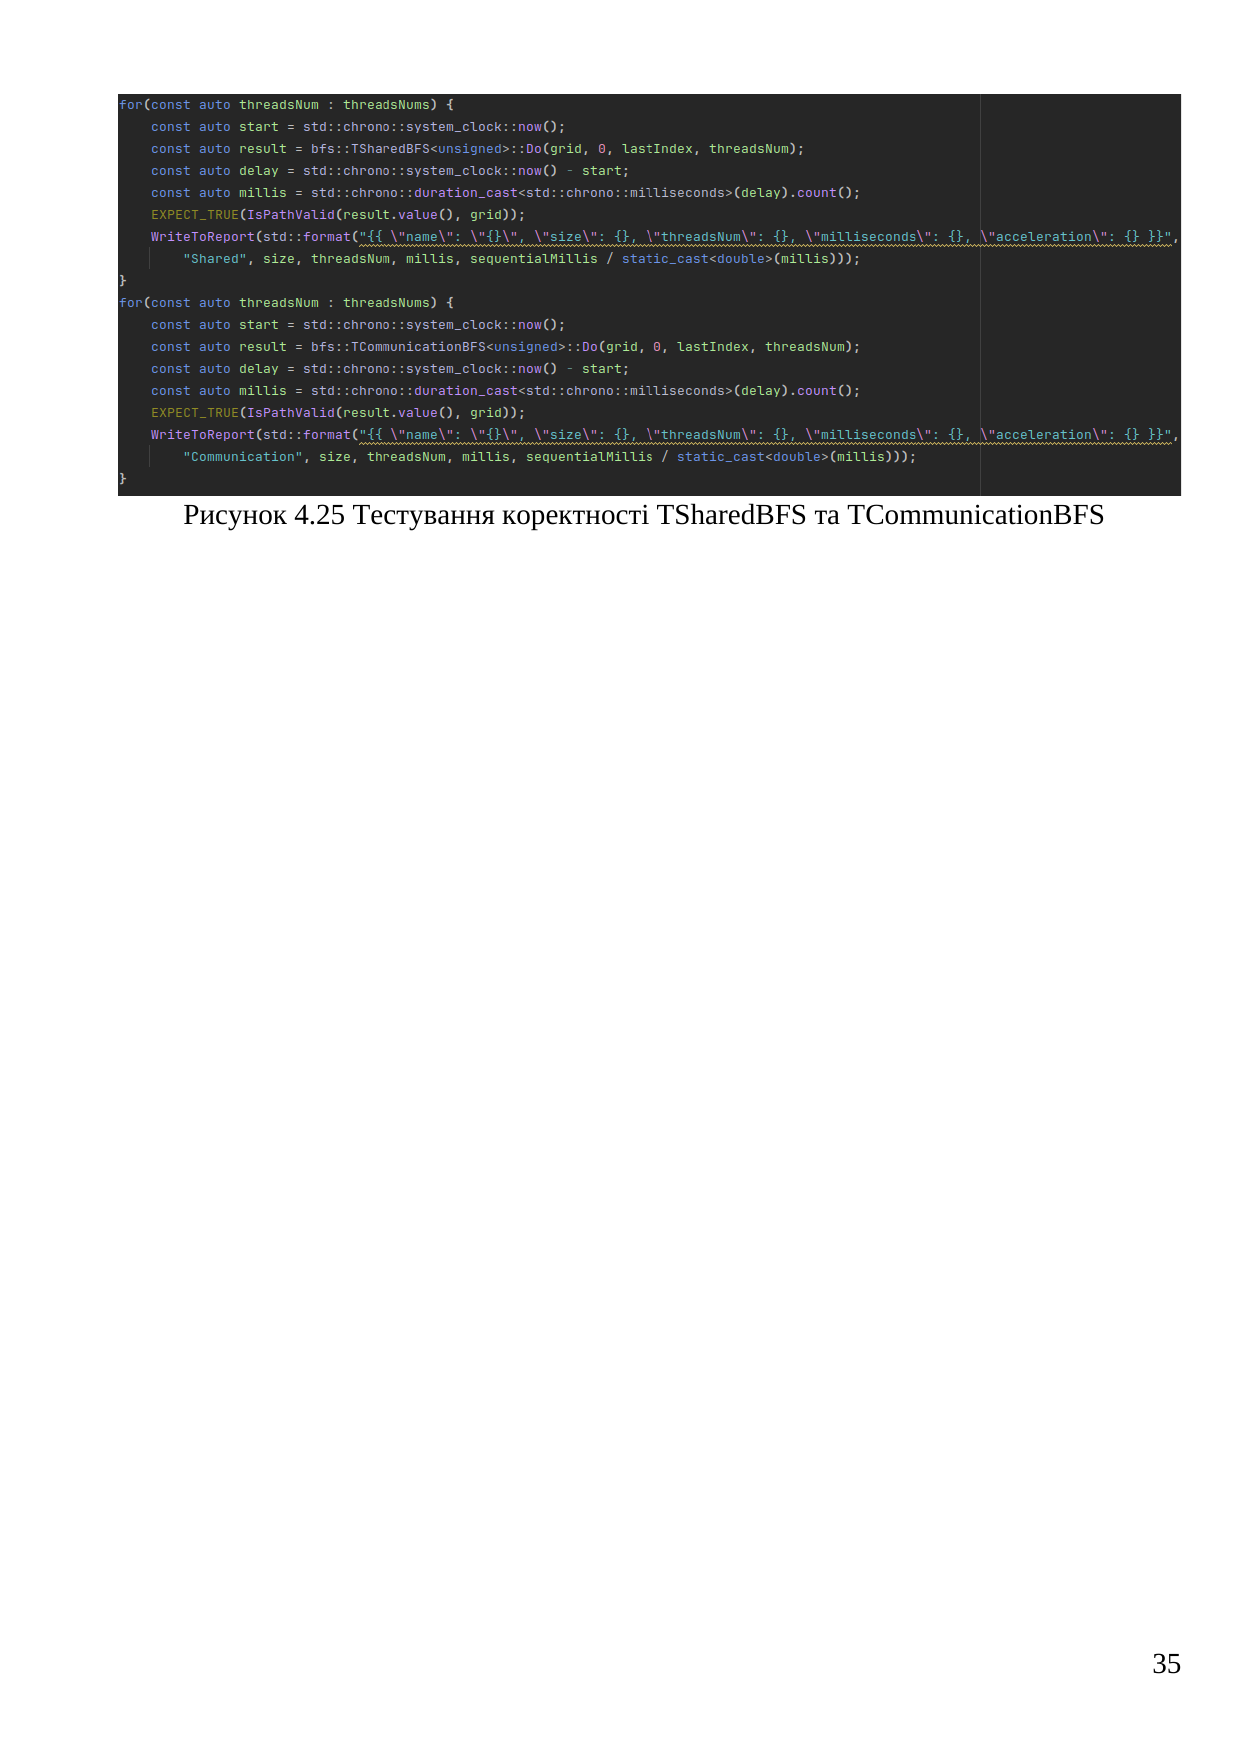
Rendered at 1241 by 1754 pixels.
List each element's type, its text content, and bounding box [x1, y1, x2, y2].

list Тестування коректності TSharedBFS та TCommunicationBFS [118, 496, 1181, 531]
picture [118, 94, 1182, 496]
